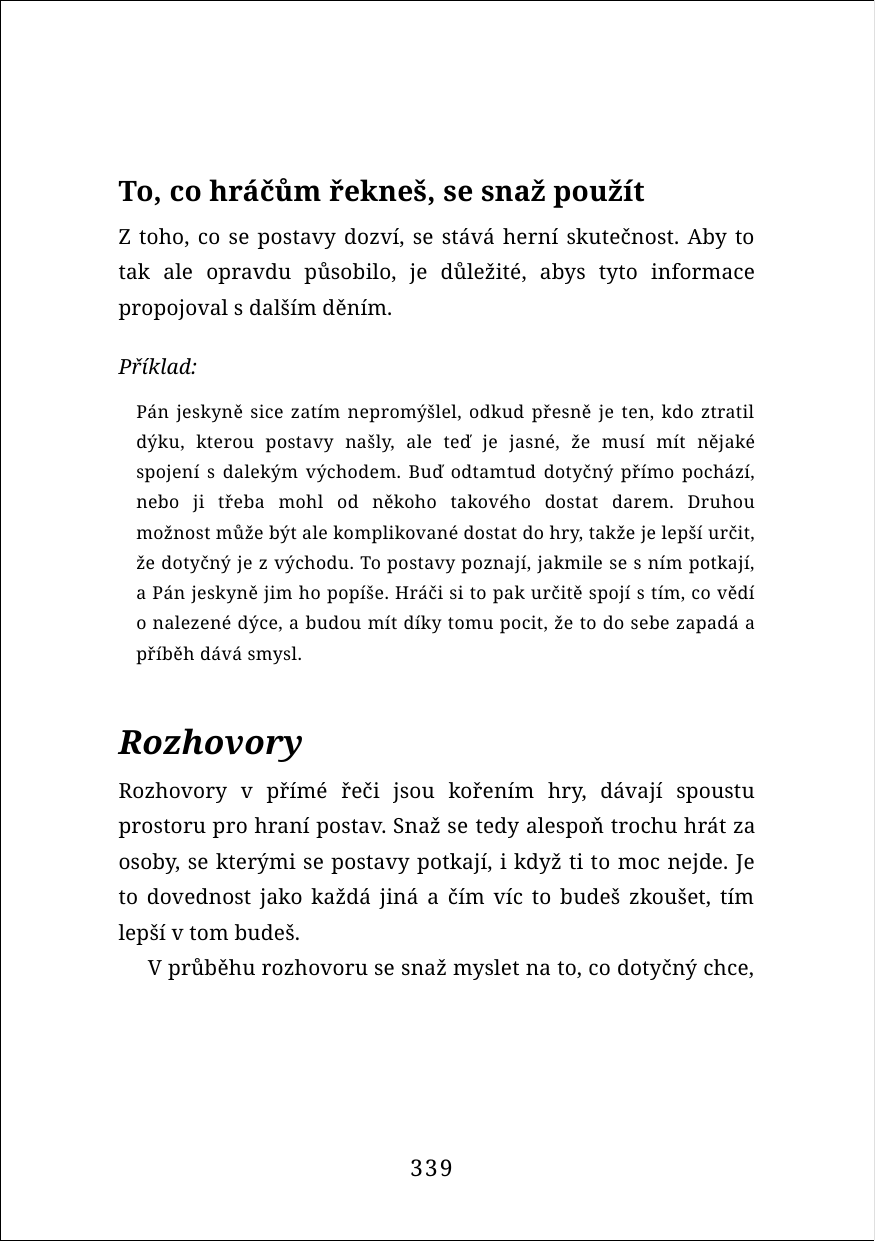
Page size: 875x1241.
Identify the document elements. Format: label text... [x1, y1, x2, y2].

text Příklad: [118, 352, 756, 381]
subtitle To, co hráčům řekneš, se snaž použít [118, 172, 756, 210]
text Z toho, co se postavy dozví, se stává herní skutečnost. Aby to tak ale opravdu působilo, je důležité, abys tyto informace propojoval s dalším děním. [118, 222, 756, 321]
text Pán jeskyně sice zatím nepromýšlel, odkud přesně je ten, kdo ztratil dýku, kterou postavy našly, ale teď je jasné, že musí mít nějaké spojení s dalekým východem. Buď odtamtud dotyčný přímo pochází, nebo ji třeba mohl od někoho takového dostat darem. Druhou možnost může být ale komplikované dostat do hry, takže je lepší určit, že dotyčný je z východu. To postavy poznají, jakmile se s ním potkají, a Pán jeskyně jim ho popíše. Hráči si to pak určitě spojí s tím, co vědí o nalezené dýce, a budou mít díky tomu pocit, že to do sebe zapadá a příběh dává smysl. [136, 399, 756, 665]
text Rozhovory v přímé řeči jsou kořením hry, dávají spoustu prostoru pro hraní postav. Snaž se tedy alespoň trochu hrát za osoby, se kterými se postavy potkají, i když ti to moc nejde. Je to dovednost jako každá jiná a čím víc to budeš zkoušet, tím lepší v tom budeš. V průběhu rozhovoru se snaž myslet na to, co dotyčný chce, [118, 776, 756, 982]
subtitle Rozhovory [118, 718, 756, 764]
